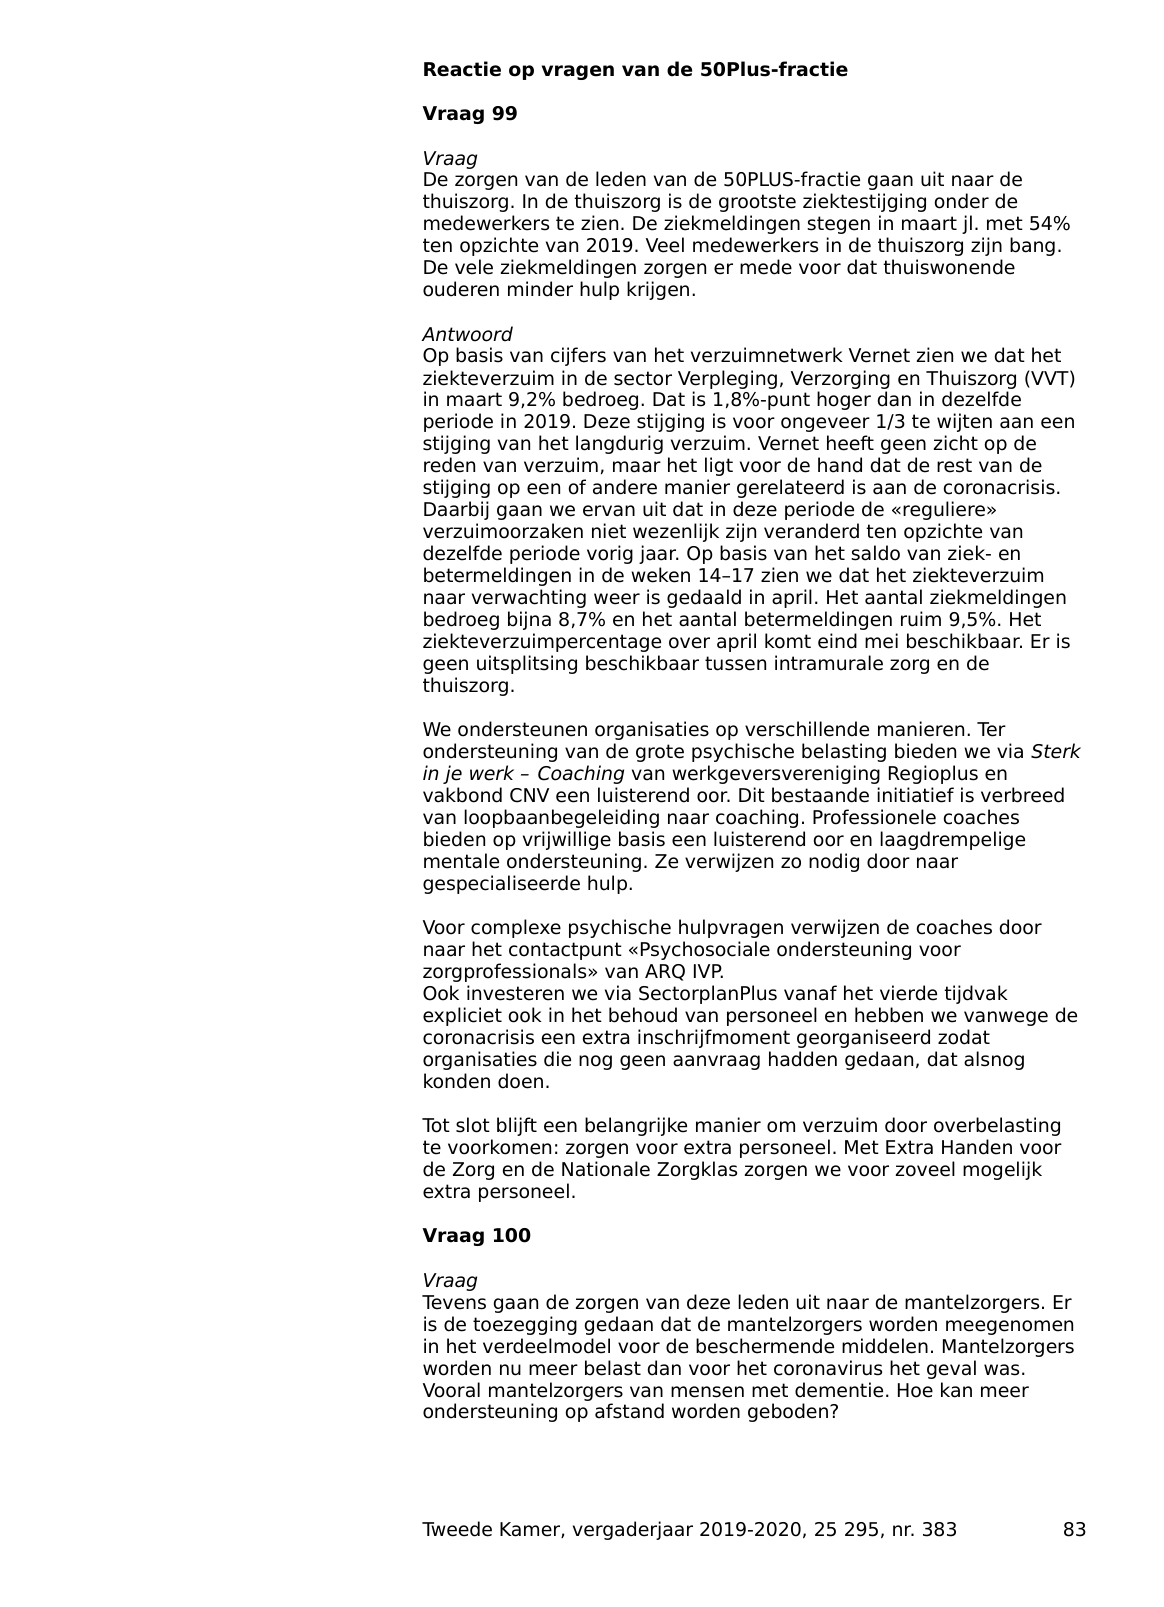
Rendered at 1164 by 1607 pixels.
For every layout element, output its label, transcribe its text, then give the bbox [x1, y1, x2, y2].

text Op basis van cijfers van het verzuimnetwerk Vernet zien we dat het ziekteverzuim in de sector Verpleging, Verzorging en Thuiszorg (VVT) in maart 9,2% bedroeg. Dat is 1,8%-punt hoger dan in dezelfde periode in 2019. Deze stijging is voor ongeveer 1/3 te wijten aan een stijging van het langdurig verzuim. Vernet heeft geen zicht op de reden van verzuim, maar het ligt voor de hand dat de rest van de stijging op een of andere manier gerelateerd is aan de coronacrisis. Daarbij gaan we ervan uit dat in deze periode de «reguliere» verzuimoorzaken niet wezenlijk zijn veranderd ten opzichte van dezelfde periode vorig jaar. Op basis van het saldo van ziek- en betermeldingen in de weken 14–17 zien we dat het ziekteverzuim naar verwachting weer is gedaald in april. Het aantal ziekmeldingen bedroeg bijna 8,7% en het aantal betermeldingen ruim 9,5%. Het ziekteverzuimpercentage over april komt eind mei beschikbaar. Er is geen uitsplitsing beschikbaar tussen intramurale zorg en de thuiszorg. [422, 345, 1087, 697]
subtitle Vraag [422, 147, 1087, 169]
subtitle Reactie op vragen van de 50Plus-fractie [422, 59, 1087, 81]
subtitle Vraag 100 [422, 1225, 1087, 1247]
text Voor complexe psychische hulpvragen verwijzen de coaches door naar het contactpunt «Psychosociale ondersteuning voor zorgprofessionals» van ARQ IVP. [422, 917, 1087, 983]
text Tevens gaan de zorgen van deze leden uit naar de mantelzorgers. Er is de toezegging gedaan dat de mantelzorgers worden meegenomen in het verdeelmodel voor de beschermende middelen. Mantelzorgers worden nu meer belast dan voor het coronavirus het geval was. Vooral mantelzorgers van mensen met dementie. Hoe kan meer ondersteuning op afstand worden geboden? [422, 1292, 1087, 1423]
text De zorgen van de leden van de 50PLUS-fractie gaan uit naar de thuiszorg. In de thuiszorg is de grootste ziektestijging onder de medewerkers te zien. De ziekmeldingen stegen in maart jl. met 54% ten opzichte van 2019. Veel medewerkers in de thuiszorg zijn bang. De vele ziekmeldingen zorgen er mede voor dat thuiswonende ouderen minder hulp krijgen. [422, 169, 1087, 301]
subtitle Vraag 99 [422, 103, 1087, 125]
text Tot slot blijft een belangrijke manier om verzuim door overbelasting te voorkomen: zorgen voor extra personeel. Met Extra Handen voor de Zorg en de Nationale Zorgklas zorgen we voor zoveel mogelijk extra personeel. [422, 1115, 1087, 1203]
subtitle Antwoord [422, 323, 1087, 345]
text We ondersteunen organisaties op verschillende manieren. Ter ondersteuning van de grote psychische belasting bieden we via Sterk in je werk – Coaching van werkgeversvereniging Regioplus en vakbond CNV een luisterend oor. Dit bestaande initiatief is verbreed van loopbaanbegeleiding naar coaching. Professionele coaches bieden op vrijwillige basis een luisterend oor en laagdrempelige mentale ondersteuning. Ze verwijzen zo nodig door naar gespecialiseerde hulp. [422, 719, 1087, 895]
text Ook investeren we via SectorplanPlus vanaf het vierde tijdvak expliciet ook in het behoud van personeel en hebben we vanwege de coronacrisis een extra inschrijfmoment georganiseerd zodat organisaties die nog geen aanvraag hadden gedaan, dat alsnog konden doen. [422, 983, 1087, 1093]
subtitle Vraag [422, 1269, 1087, 1292]
